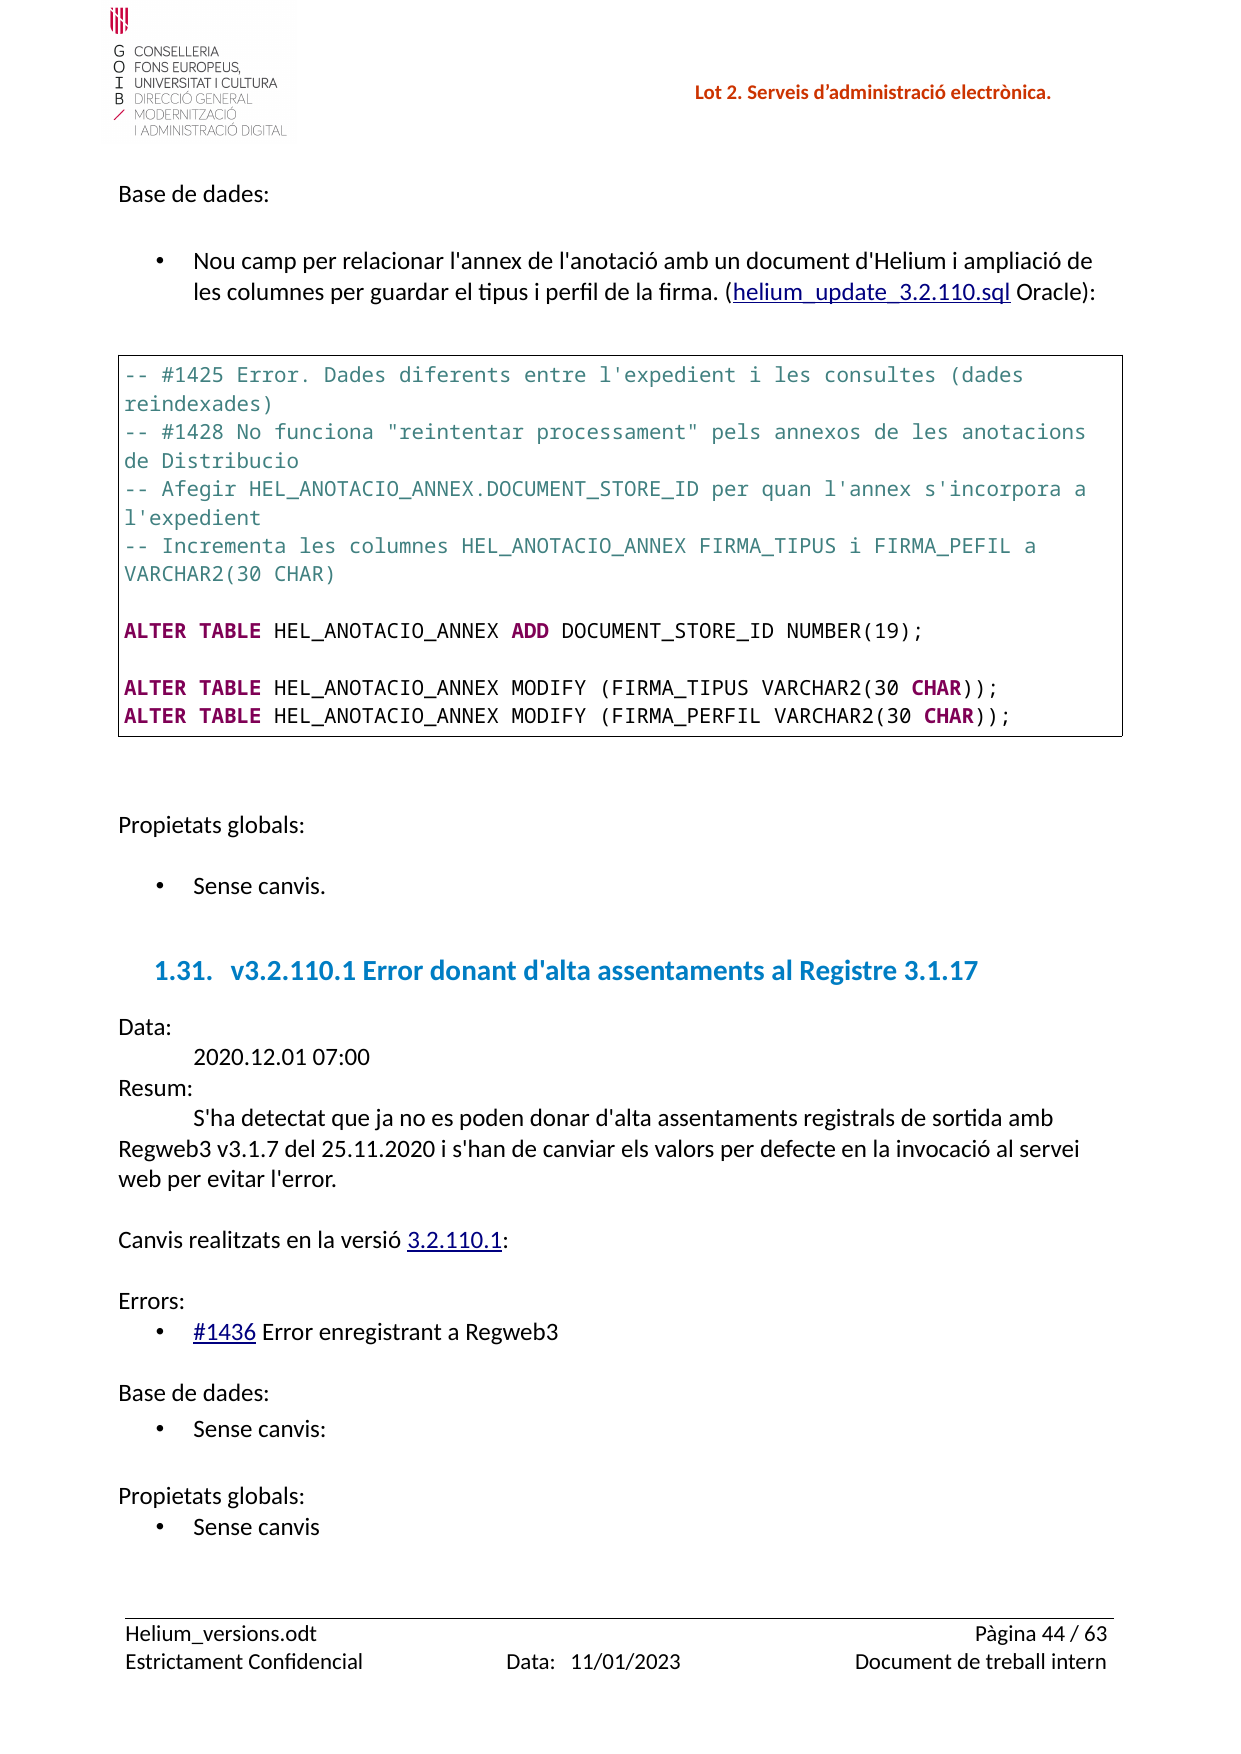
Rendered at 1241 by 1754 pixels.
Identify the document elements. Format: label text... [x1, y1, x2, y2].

text Propietats globals: [118, 809, 1122, 839]
text Propietats globals: [118, 1481, 1122, 1511]
text 2020.12.01 07:00 [118, 1041, 1122, 1072]
text Data: [118, 1011, 1122, 1041]
text Base de dades: [118, 178, 1122, 209]
text Errors: [118, 1286, 1122, 1316]
list Nou camp per relacionar l'annex de l'anotació amb un document d'Helium i ampliació de les columnes per guardar el tipus i perfil de la firma. (helium_update_3.2.110.sql Oracle): [156, 245, 1122, 306]
list Sense canvis [156, 1511, 1122, 1542]
text Base de dades: [118, 1377, 1122, 1408]
subtitle v3.2.110.1 Error donant d'alta assentaments al Registre 3.1.17 [153, 952, 1122, 987]
text Resum: [118, 1072, 1122, 1102]
text Canvis realitzats en la versió 3.2.110.1: [118, 1224, 1122, 1255]
picture [100, 0, 297, 144]
list Sense canvis: [156, 1413, 1122, 1444]
table_header -- #1425 Error. Dades diferents entre l'expedient i les consultes (dades reindexades) -- #1428 No funciona "reintentar processament" pels annexos de les anotacions de Distribucio -- Afegir HEL_ANOTACIO_ANNEX.DOCUMENT_STORE_ID per quan l'annex s'incorpora a l'expedient -- Incrementa les columnes HEL_ANOTACIO_ANNEX FIRMA_TIPUS i FIRMA_PEFIL a VARCHAR2(30 CHAR) ALTER TABLE HEL_ANOTACIO_ANNEX ADD DOCUMENT_STORE_ID NUMBER(19); ALTER TABLE HEL_ANOTACIO_ANNEX MODIFY (FIRMA_TIPUS VARCHAR2(30 CHAR)); ALTER TABLE HEL_ANOTACIO_ANNEX MODIFY (FIRMA_PERFIL VARCHAR2(30 CHAR)); [119, 356, 1122, 736]
text S'ha detectat que ja no es poden donar d'alta assentaments registrals de sortida amb Regweb3 v3.1.7 del 25.11.2020 i s'han de canviar els valors per defecte en la invocació al servei web per evitar l'error. [118, 1102, 1122, 1194]
list #1436 Error enregistrant a Regweb3 [156, 1316, 1122, 1347]
list Sense canvis. [156, 870, 1122, 900]
